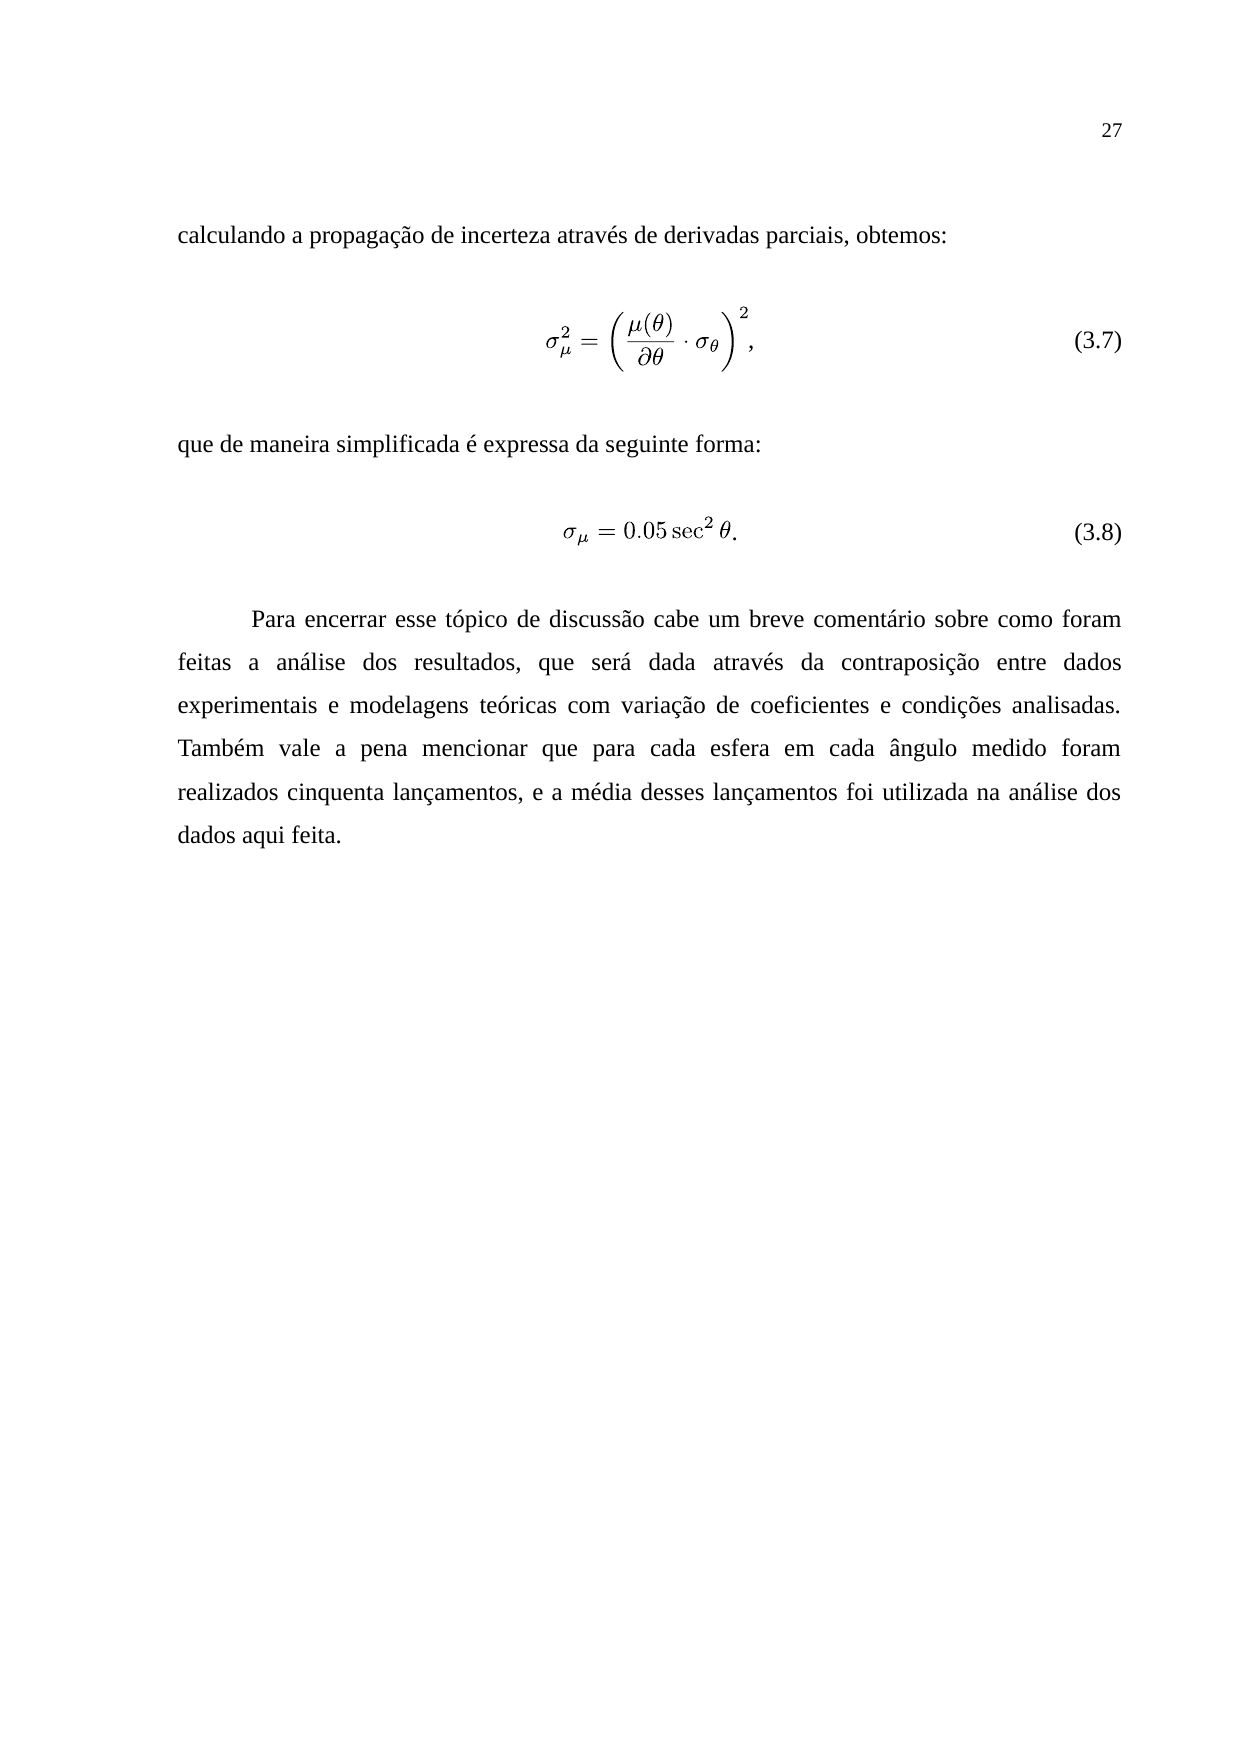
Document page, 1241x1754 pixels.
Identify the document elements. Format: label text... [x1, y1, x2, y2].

text que de maneira simplificada é expressa da seguinte forma: [177, 429, 1122, 458]
text Para encerrar esse tópico de discussão cabe um breve comentário sobre como foram feitas a análise dos resultados, que será dada através da contraposição entre dados experimentais e modelagens teóricas com variação de coeficientes e condições analisadas. Também vale a pena mencionar que para cada esfera em cada ângulo medido foram realizados cinquenta lançamentos, e a média desses lançamentos foi utilizada na análise dos dados aqui feita. [177, 604, 1122, 848]
text calculando a propagação de incerteza através de derivadas parciais, obtemos: [177, 220, 1122, 249]
text , (3.7) [177, 306, 1122, 372]
text . (3.8) [177, 515, 1122, 547]
